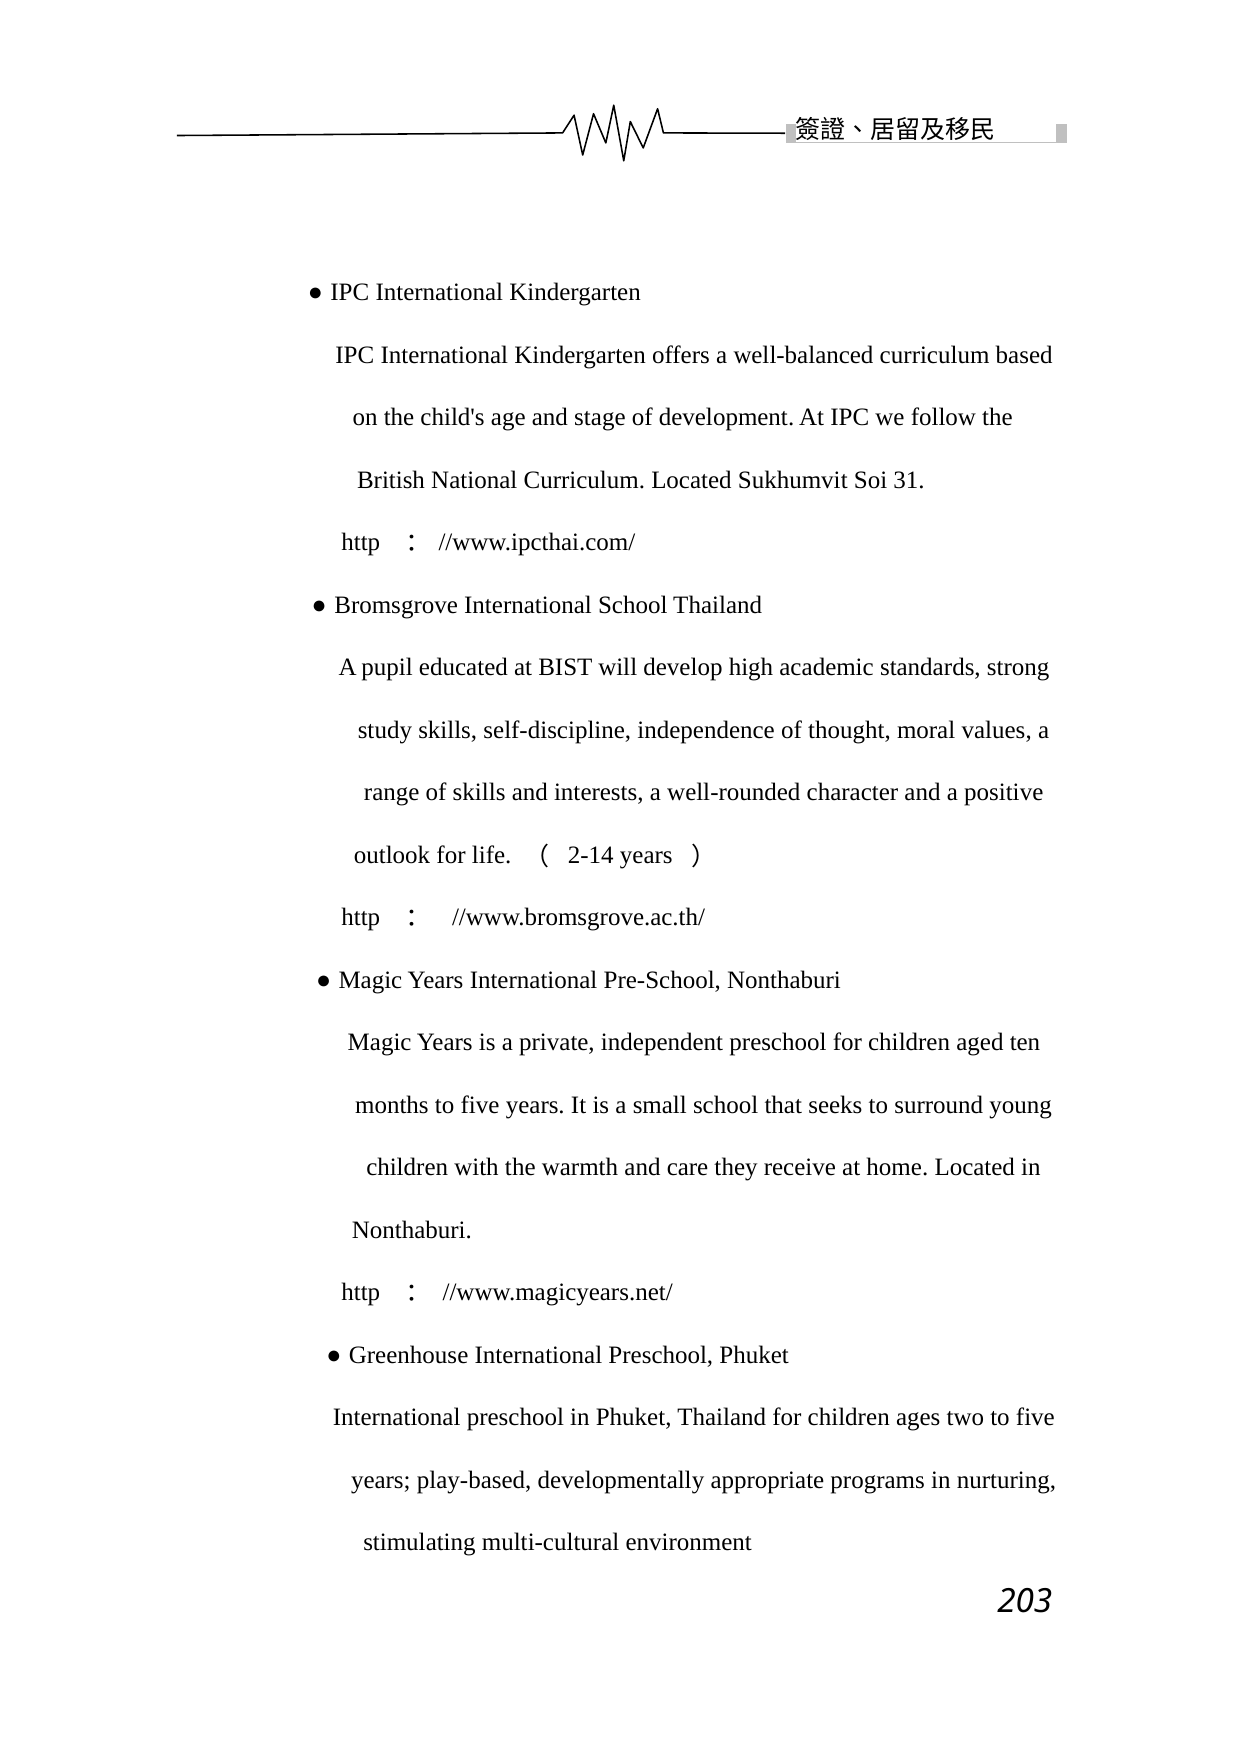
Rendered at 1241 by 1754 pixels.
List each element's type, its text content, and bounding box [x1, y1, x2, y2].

text A pupil educated at BIST will develop high academic standards, strong study skills, self-discipline, independence of thought, moral values, a range of skills and interests, a well-rounded character and a positive outlook for life.（2-14 years） [281, 625, 1058, 875]
text ● IPC International Kindergarten [281, 250, 1058, 313]
text International preschool in Phuket, Thailand for children ages two to five years; play-based, developmentally appropriate programs in nurturing, stimulating multi-cultural environment [281, 1375, 1058, 1563]
text IPC International Kindergarten offers a well-balanced curriculum based on the child's age and stage of development. At IPC we follow the British National Curriculum. Located Sukhumvit Soi 31. [281, 313, 1058, 500]
text ● Greenhouse International Preschool, Phuket [281, 1313, 1058, 1375]
text http：//www.bromsgrove.ac.th/ [281, 875, 1058, 938]
text http：//www.magicyears.net/ [281, 1250, 1058, 1313]
text http：//www.ipcthai.com/ [281, 500, 1058, 563]
text Magic Years is a private, independent preschool for children aged ten months to five years. It is a small school that seeks to surround young children with the warmth and care they receive at home. Located in Nonthaburi. [281, 1000, 1058, 1250]
text ● Magic Years International Pre-School, Nonthaburi [281, 938, 1058, 1000]
text ● Bromsgrove International School Thailand [281, 563, 1058, 625]
